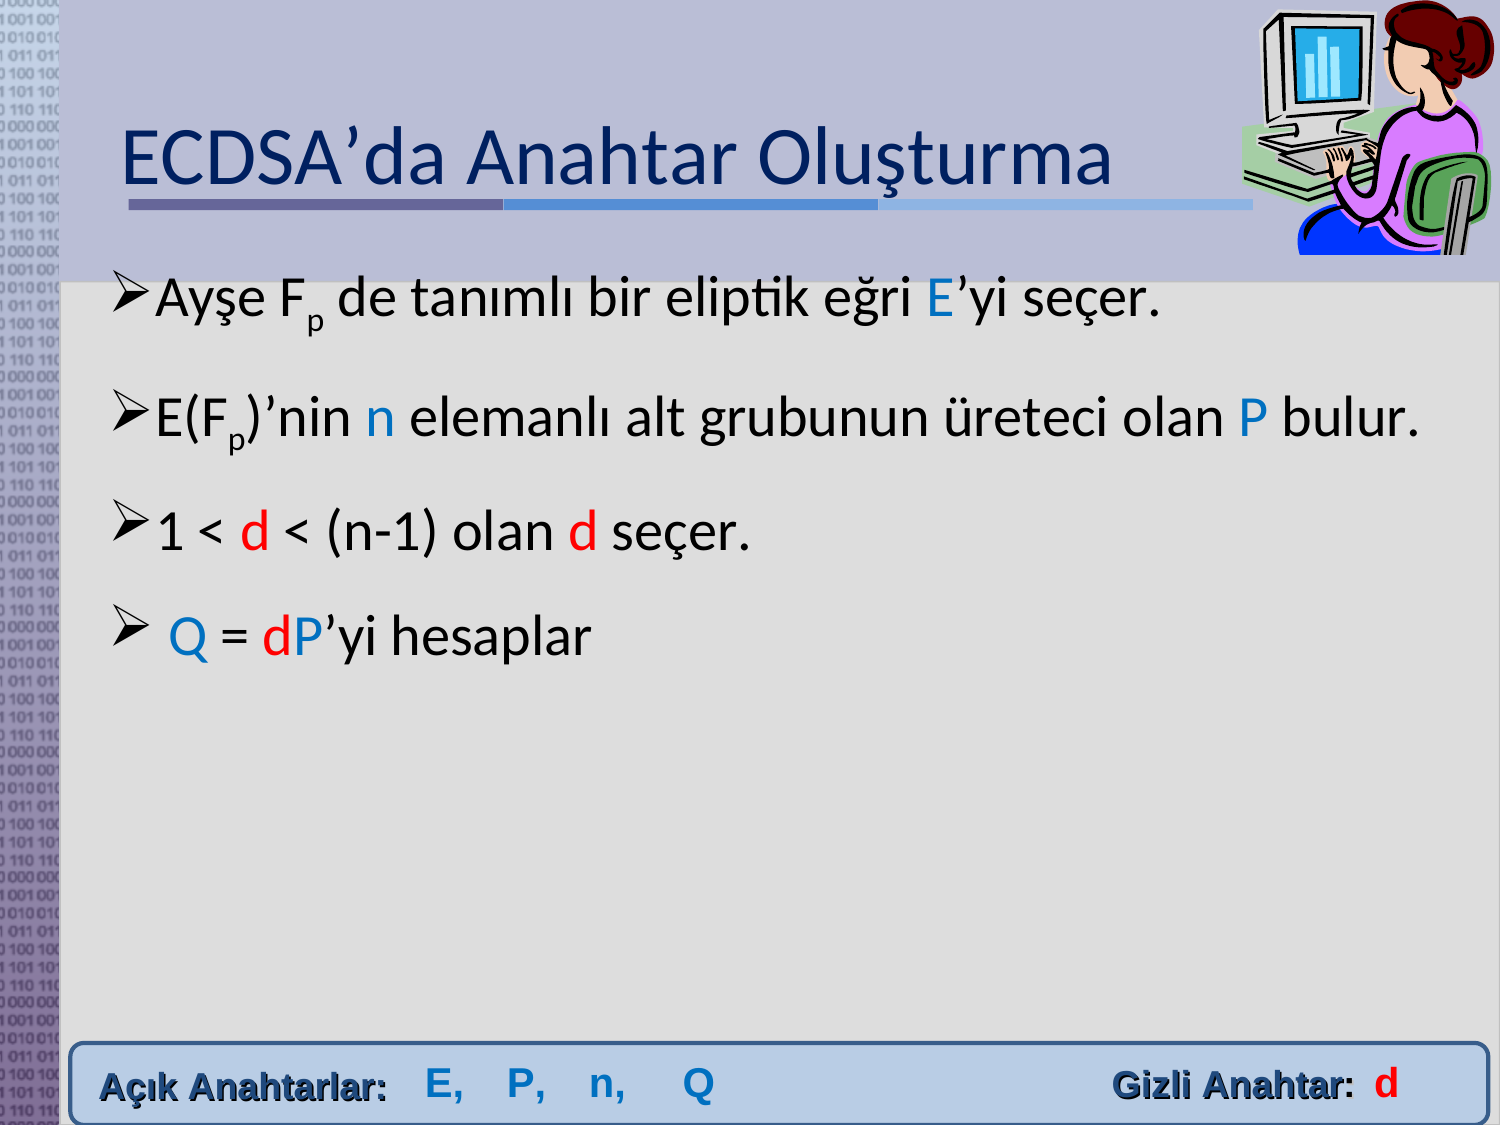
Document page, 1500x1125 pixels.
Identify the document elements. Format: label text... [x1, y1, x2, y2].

text_box Q [667, 1047, 739, 1114]
text_box P, [493, 1047, 574, 1114]
text_box n, [574, 1047, 645, 1114]
picture [0, 0, 60, 1125]
text_box d [1359, 1047, 1489, 1114]
picture [1242, 0, 1495, 258]
text_box ECDSA’da Anahtar Oluşturma [105, 93, 1242, 210]
text_box Gizli Anahtar: [1096, 1052, 1371, 1114]
text_box E, [410, 1047, 493, 1114]
text_box [70, 1042, 1488, 1125]
text_box Açık Anahtarlar: [83, 1054, 413, 1116]
text_box Ayşe Fp de tanımlı bir eliptik eğri E’yi seçer. E(Fp)’nin n elemanlı alt grubunun üreteci olan P bulur. 1 < d < (n-1) olan d seçer. Q = dP’yi hesaplar [93, 210, 1500, 1032]
